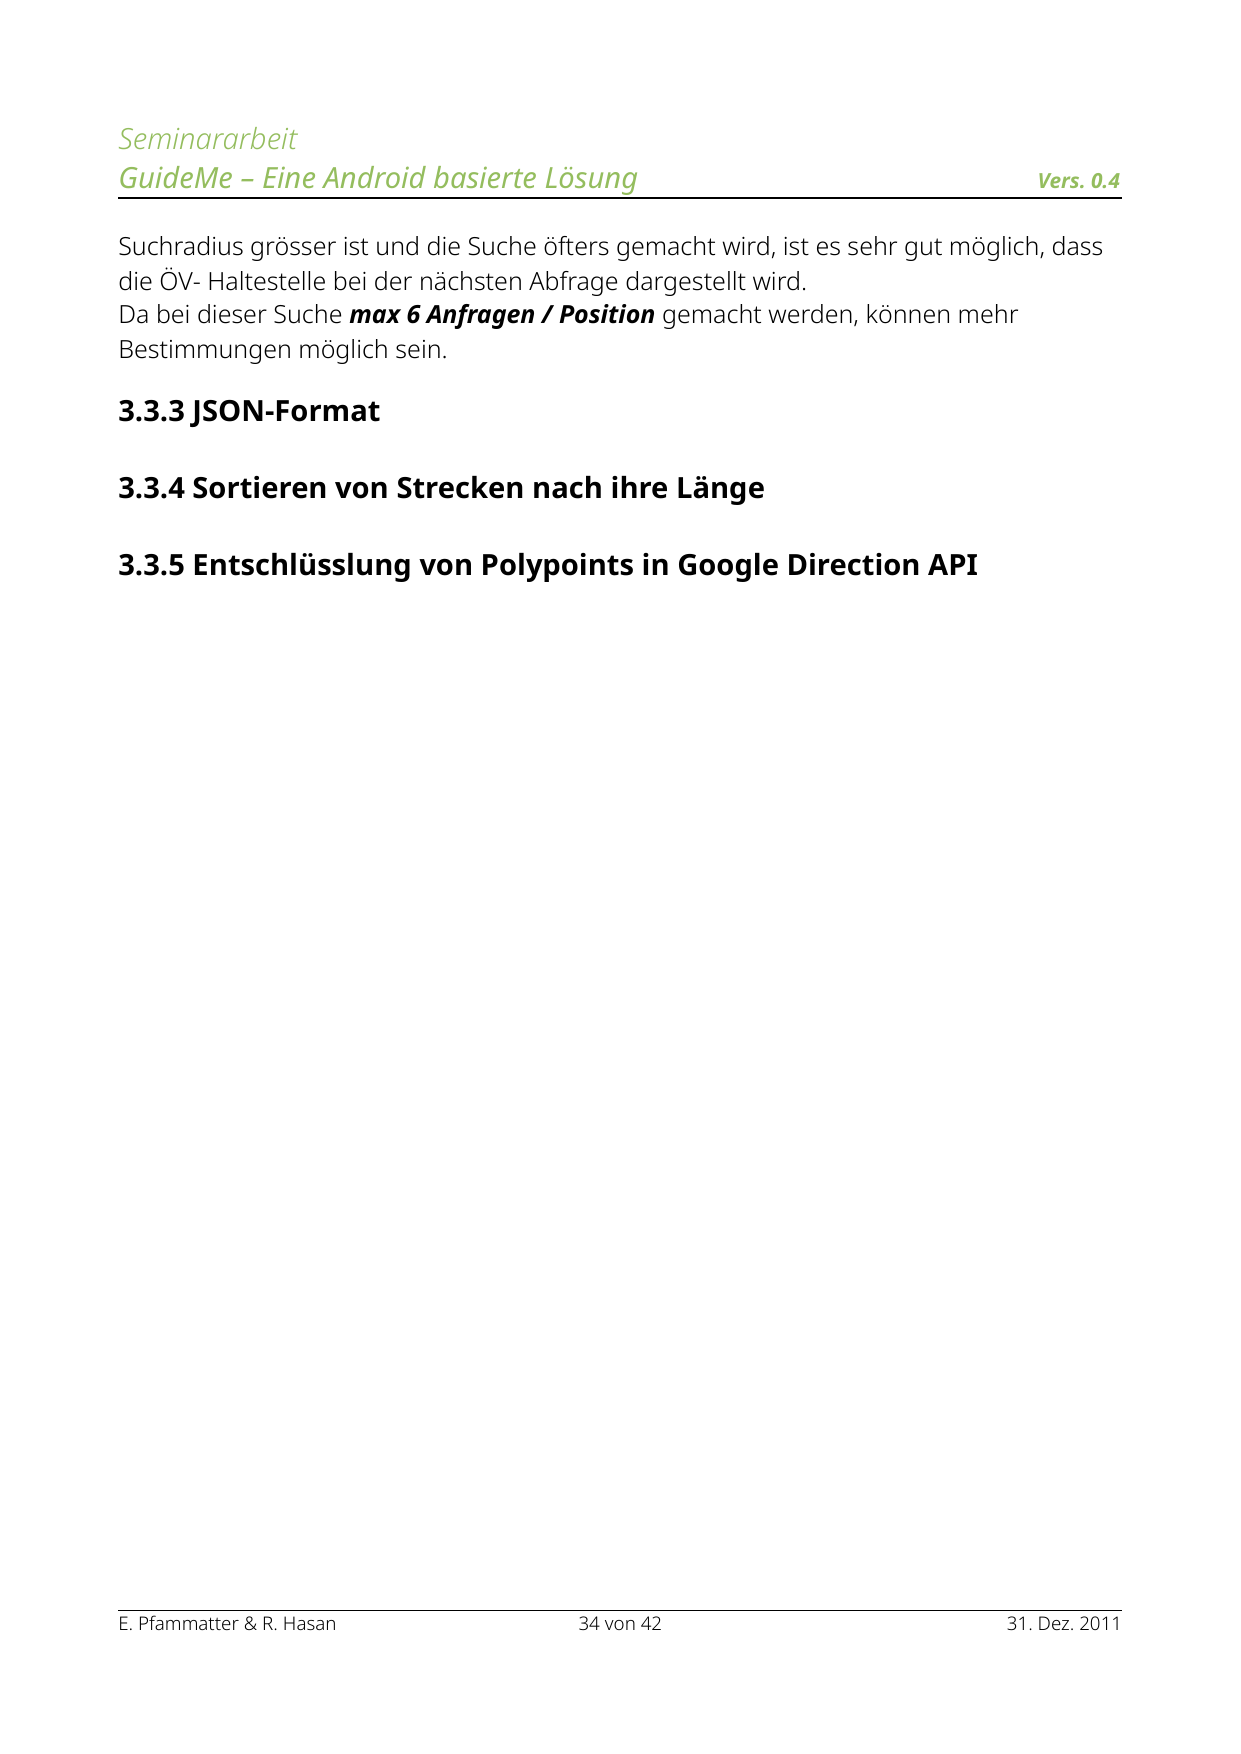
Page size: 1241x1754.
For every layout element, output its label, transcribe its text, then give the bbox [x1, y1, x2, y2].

subtitle 3.3.5 Entschlüsslung von Polypoints in Google Direction API [118, 545, 1122, 584]
subtitle 3.3.3 JSON-Format [118, 390, 1122, 430]
text Suchradius grösser ist und die Suche öfters gemacht wird, ist es sehr gut möglich, dass die ÖV- Haltestelle bei der nächsten Abfrage dargestellt wird. [118, 229, 1122, 297]
subtitle 3.3.4 Sortieren von Strecken nach ihre Länge [118, 467, 1122, 507]
text Da bei dieser Suche max 6 Anfragen / Position gemacht werden, können mehr Bestimmungen möglich sein. [118, 297, 1122, 365]
